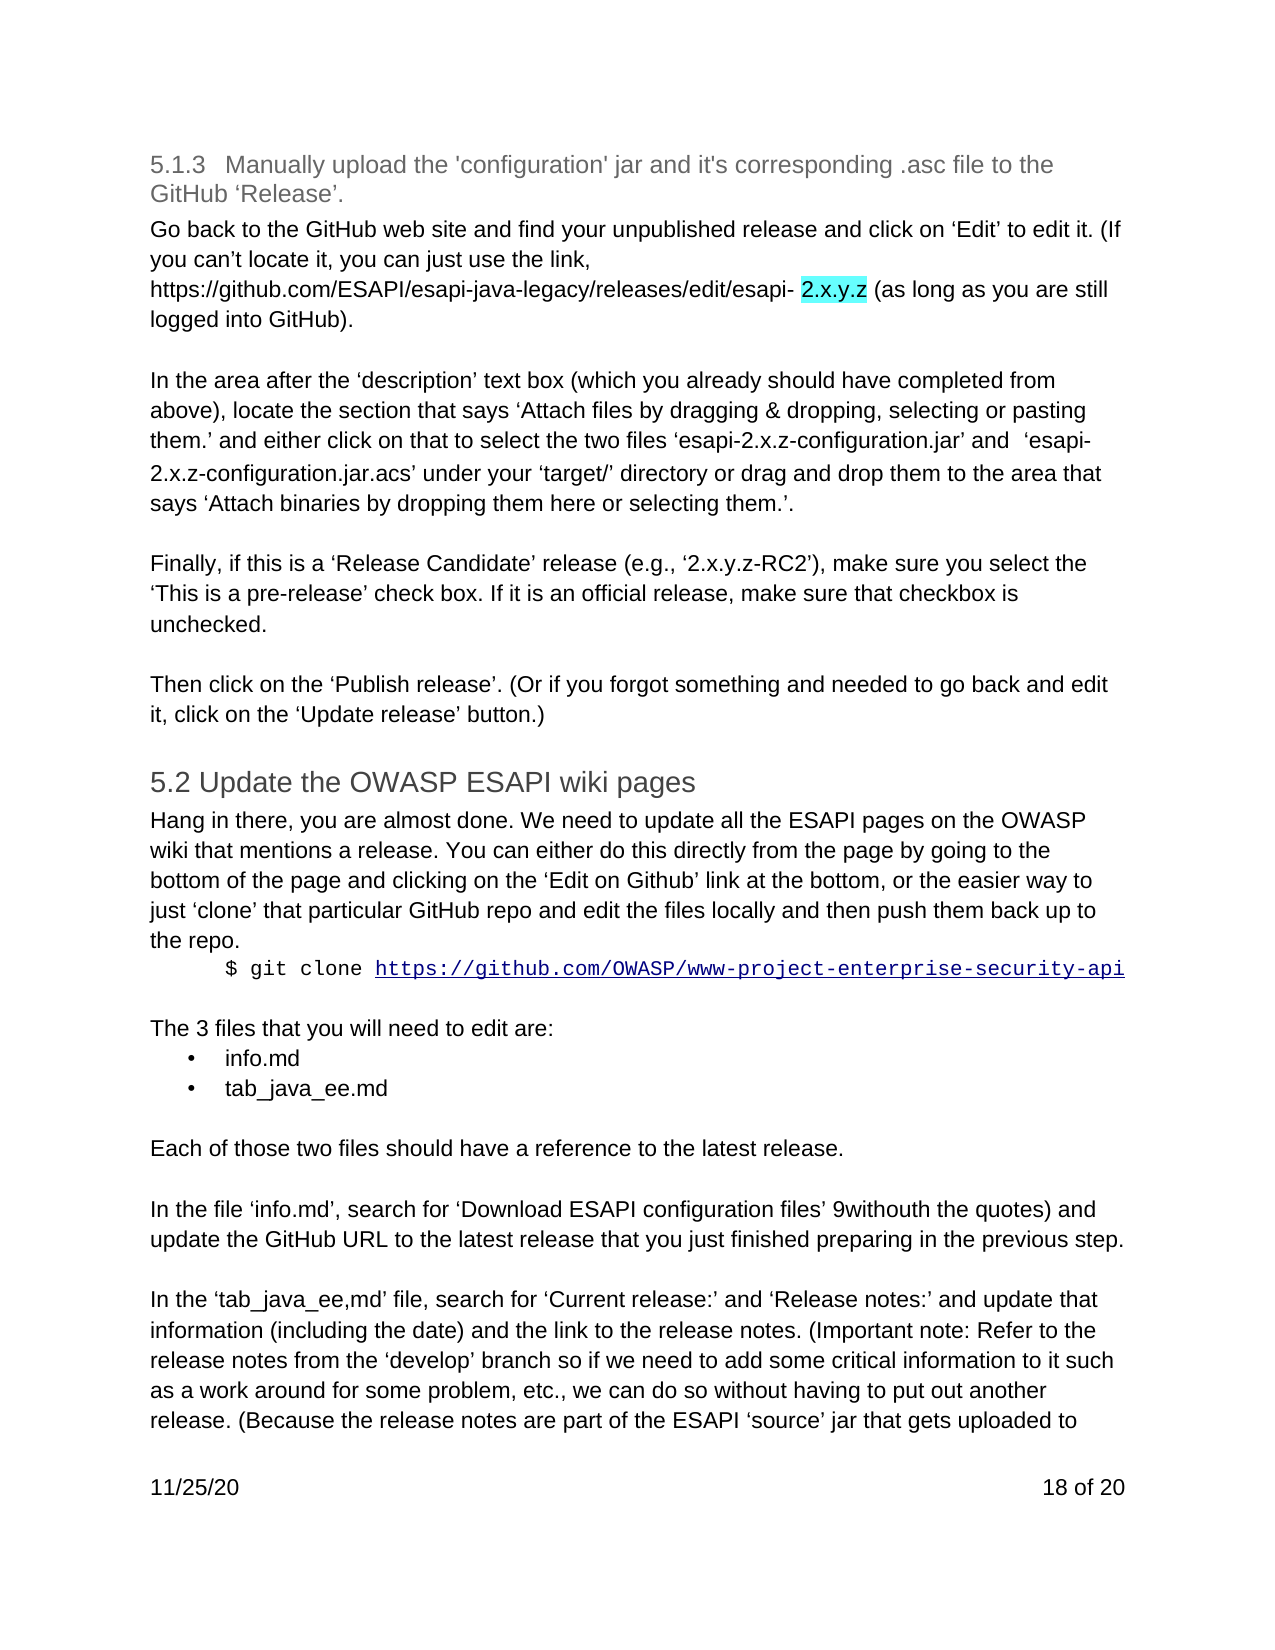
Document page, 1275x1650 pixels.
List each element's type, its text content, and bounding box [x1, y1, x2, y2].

text In the ‘tab_java_ee,md’ file, search for ‘Current release:’ and ‘Release notes:’ and update that information (including the date) and the link to the release notes. (Important note: Refer to the release notes from the ‘develop’ branch so if we need to add some critical information to it such as a work around for some problem, etc., we can do so without having to put out another release. (Because the release notes are part of the ESAPI ‘source’ jar that gets uploaded to [150, 1286, 1125, 1434]
text In the area after the ‘description’ text box (which you already should have completed from above), locate the section that says ‘Attach files by dragging & dropping, selecting or pasting them.’ and either click on that to select the two files ‘esapi-2.x.z-configuration.jar’ and ‘esapi-2.x.z-configuration.jar.acs’ under your ‘target/’ directory or drag and drop them to the area that says ‘Attach binaries by dropping them here or selecting them.’. [150, 367, 1125, 516]
text Each of those two files should have a reference to the latest release. [150, 1135, 1125, 1162]
text Then click on the ‘Publish release’. (Or if you forgot something and needed to go back and edit it, click on the ‘Update release’ button.) [150, 671, 1125, 727]
text $ git clone https://github.com/OWASP/www-project-enterprise-security-api [225, 958, 1125, 981]
text In the file ‘info.md’, search for ‘Download ESAPI configuration files’ 9withouth the quotes) and update the GitHub URL to the latest release that you just finished preparing in the previous step. [150, 1196, 1125, 1252]
text Finally, if this is a ‘Release Candidate’ release (e.g., ‘2.x.y.z-RC2’), make sure you select the ‘This is a pre-release’ check box. If it is an official release, make sure that checkbox is unchecked. [150, 550, 1125, 637]
text The 3 files that you will need to edit are: [150, 1014, 1125, 1041]
text Go back to the GitHub web site and find your unpublished release and click on ‘Edit’ to edit it. (If you can’t locate it, you can just use the link, https://github.com/ESAPI/esapi-java-legacy/releases/edit/esapi- 2.x.y.z (as long as you are still logged into GitHub). [150, 216, 1125, 333]
list info.md [187, 1045, 1125, 1071]
subtitle Manually upload the 'configuration' jar and it's corresponding .asc file to the GitHub ‘Release’. [150, 150, 1125, 207]
text Hang in there, you are almost done. We need to update all the ESAPI pages on the OWASP wiki that mentions a release. You can either do this directly from the page by going to the bottom of the page and clicking on the ‘Edit on Github’ link at the bottom, or the easier way to just ‘clone’ that particular GitHub repo and edit the files locally and then push them back up to the repo. [150, 807, 1125, 954]
list tab_java_ee.md [187, 1075, 1125, 1101]
subtitle Update the OWASP ESAPI wiki pages [150, 765, 1125, 798]
